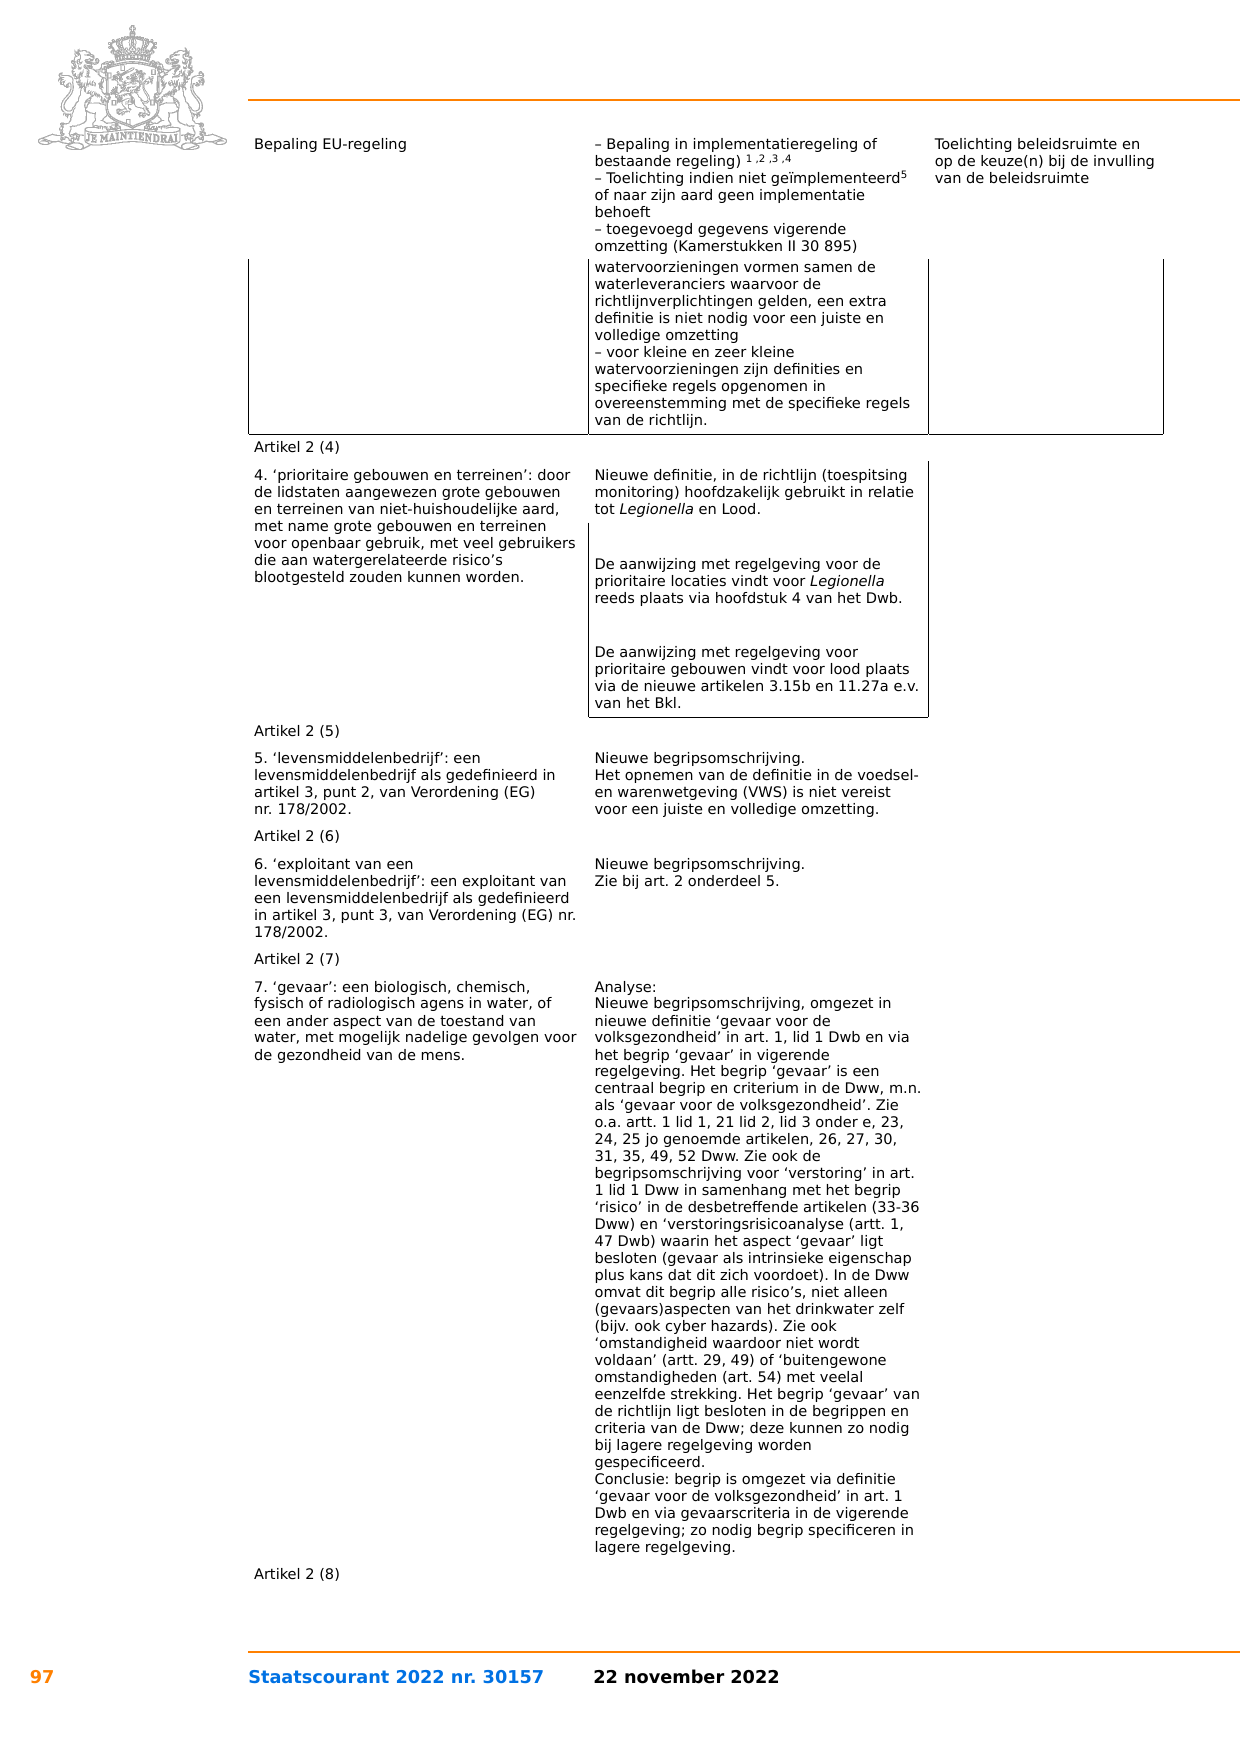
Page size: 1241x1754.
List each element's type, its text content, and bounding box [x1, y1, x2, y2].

table_cell [929, 718, 1163, 744]
table_cell [589, 523, 928, 550]
table_cell [589, 718, 928, 744]
table_cell [929, 260, 1163, 434]
table_cell [589, 1561, 928, 1588]
table_cell [929, 974, 1163, 1560]
table_cell Artikel 2 (8) [249, 1561, 588, 1588]
table_cell [929, 745, 1163, 823]
table_cell Artikel 2 (7) [249, 946, 588, 973]
table_cell Analyse: Nieuwe begripsomschrijving, omgezet in nieuwe definitie ‘gevaar voor de volksgezondheid’ in art. 1, lid 1 Dwb en via het begrip ‘gevaar’ in vigerende regelgeving. Het begrip ‘gevaar’ is een centraal begrip en criterium in de Dww, m.n. als ‘gevaar voor de volksgezondheid’. Zie o.a. artt. 1 lid 1, 21 lid 2, lid 3 onder e, 23, 24, 25 jo genoemde artikelen, 26, 27, 30, 31, 35, 49, 52 Dww. Zie ook de begripsomschrijving voor ‘verstoring’ in art. 1 lid 1 Dww in samenhang met het begrip ‘risico’ in de desbetreffende artikelen (33-36 Dww) en ‘verstoringsrisicoanalyse (artt. 1, 47 Dwb) waarin het aspect ‘gevaar’ ligt besloten (gevaar als intrinsieke eigenschap plus kans dat dit zich voordoet). In de Dww omvat dit begrip alle risico’s, niet alleen (gevaars)aspecten van het drinkwater zelf (bijv. ook cyber hazards). Zie ook ‘omstandigheid waardoor niet wordt voldaan’ (artt. 29, 49) of ‘buitengewone omstandigheden (art. 54) met veelal eenzelfde strekking. Het begrip ‘gevaar’ van de richtlijn ligt besloten in de begrippen en criteria van de Dww; deze kunnen zo nodig bij lagere regelgeving worden gespecificeerd. Conclusie: begrip is omgezet via definitie ‘gevaar voor de volksgezondheid’ in art. 1 Dwb en via gevaarscriteria in de vigerende regelgeving; zo nodig begrip specificeren in lagere regelgeving. [589, 974, 928, 1560]
table_cell 5. ‘levensmiddelenbedrijf’: een levensmiddelenbedrijf als gedefinieerd in artikel 3, punt 2, van Verordening (EG) nr. 178/2002. [249, 745, 588, 823]
table_cell [929, 1561, 1163, 1588]
table_cell [589, 824, 928, 850]
table_cell [589, 435, 928, 461]
table_cell Nieuwe begripsomschrijving. Zie bij art. 2 onderdeel 5. [589, 851, 928, 945]
table_cell 4. ‘prioritaire gebouwen en terreinen’: door de lidstaten aangewezen grote gebouwen en terreinen van niet-huishoudelijke aard, met name grote gebouwen en terreinen voor openbaar gebruik, met veel gebruikers die aan watergerelateerde risico’s blootgesteld zouden kunnen worden. [249, 462, 588, 717]
table_cell [929, 851, 1163, 945]
table_cell [929, 946, 1163, 973]
table_cell 7. ‘gevaar’: een biologisch, chemisch, fysisch of radiologisch agens in water, of een ander aspect van de toestand van water, met mogelijk nadelige gevolgen voor de gezondheid van de mens. [249, 974, 588, 1560]
table_header – Bepaling in implementatieregeling of bestaande regeling) 1,2,3,4 – Toelichting indien niet geïmplementeerd5 of naar zijn aard geen implementatie behoeft – toegevoegd gegevens vigerende omzetting (Kamerstukken II 30 895) [589, 131, 928, 259]
table_cell Nieuwe definitie, in de richtlijn (toespitsing monitoring) hoofdzakelijk gebruikt in relatie tot Legionella en Lood. [589, 462, 928, 522]
table_cell Artikel 2 (6) [249, 824, 588, 850]
table_cell Artikel 2 (5) [249, 718, 588, 744]
table_cell [929, 824, 1163, 850]
table_cell [589, 611, 928, 638]
table_cell 6. ‘exploitant van een levensmiddelenbedrijf’: een exploitant van een levensmiddelenbedrijf als gedefinieerd in artikel 3, punt 3, van Verordening (EG) nr. 178/2002. [249, 851, 588, 945]
picture [38, 25, 227, 150]
table_cell [249, 260, 588, 434]
table_cell watervoorzieningen vormen samen de waterleveranciers waarvoor de richtlijnverplichtingen gelden, een extra definitie is niet nodig voor een juiste en volledige omzetting – voor kleine en zeer kleine watervoorzieningen zijn definities en specifieke regels opgenomen in overeenstemming met de specifieke regels van de richtlijn. [589, 260, 928, 434]
table_cell De aanwijzing met regelgeving voor prioritaire gebouwen vindt voor lood plaats via de nieuwe artikelen 3.15b en 11.27a e.v. van het Bkl. [589, 639, 928, 717]
table_cell De aanwijzing met regelgeving voor de prioritaire locaties vindt voor Legionella reeds plaats via hoofdstuk 4 van het Dwb. [589, 550, 928, 611]
table_header Bepaling EU-regeling [249, 131, 588, 259]
table_header Toelichting beleidsruimte en op de keuze(n) bij de invulling van de beleidsruimte [929, 131, 1163, 259]
table_cell [929, 435, 1163, 461]
table_cell Artikel 2 (4) [249, 435, 588, 461]
table_cell [589, 946, 928, 973]
table_cell Nieuwe begripsomschrijving. Het opnemen van de definitie in de voedsel- en warenwetgeving (VWS) is niet vereist voor een juiste en volledige omzetting. [589, 745, 928, 823]
table_cell [929, 462, 1163, 717]
